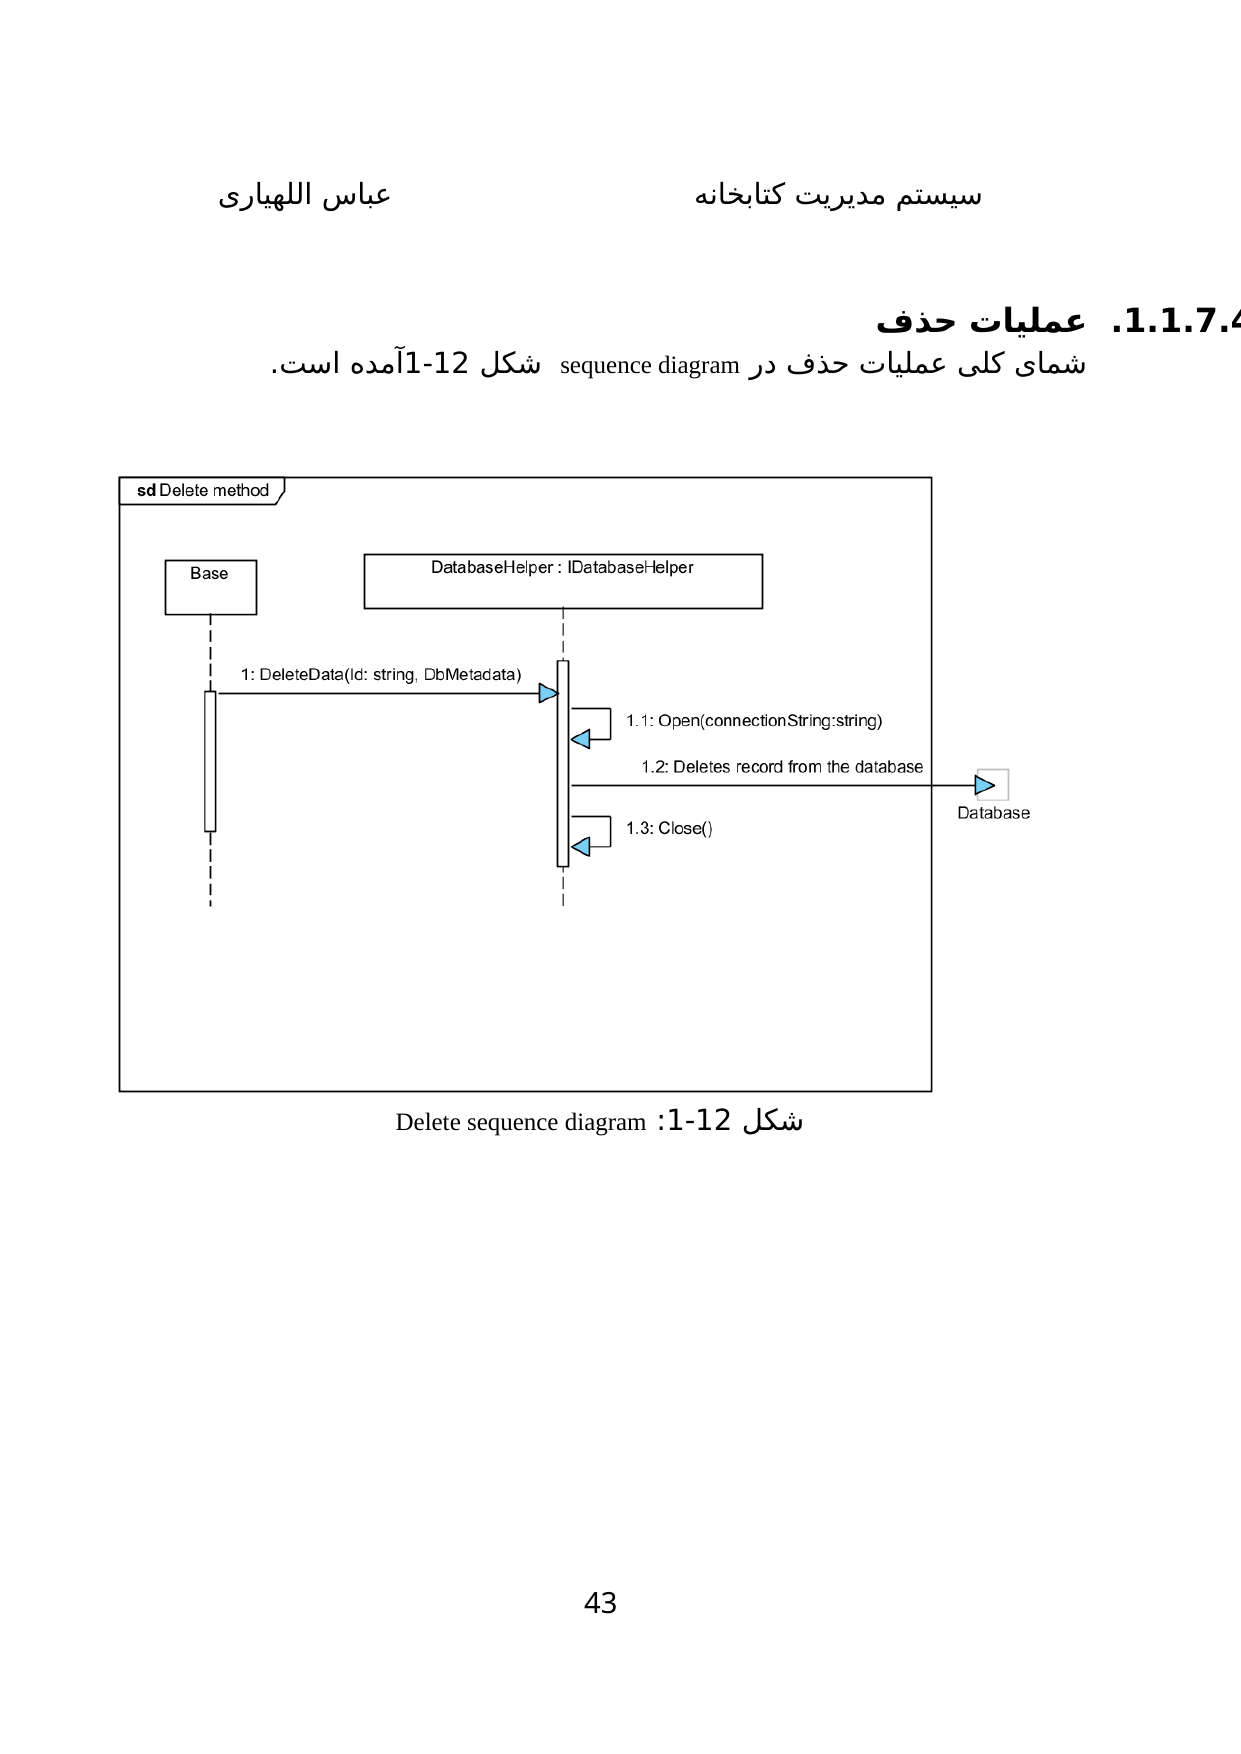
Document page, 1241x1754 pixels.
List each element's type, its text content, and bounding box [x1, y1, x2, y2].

subtitle عملیات حذف [114, 301, 1087, 340]
picture [113, 465, 1087, 1099]
text شمای کلی عملیات حذف در sequence diagram شکل 1-12آمده است. [114, 346, 1087, 380]
text شکل 1-12: Delete sequence diagram [113, 1099, 1087, 1137]
text [113, 452, 1087, 465]
